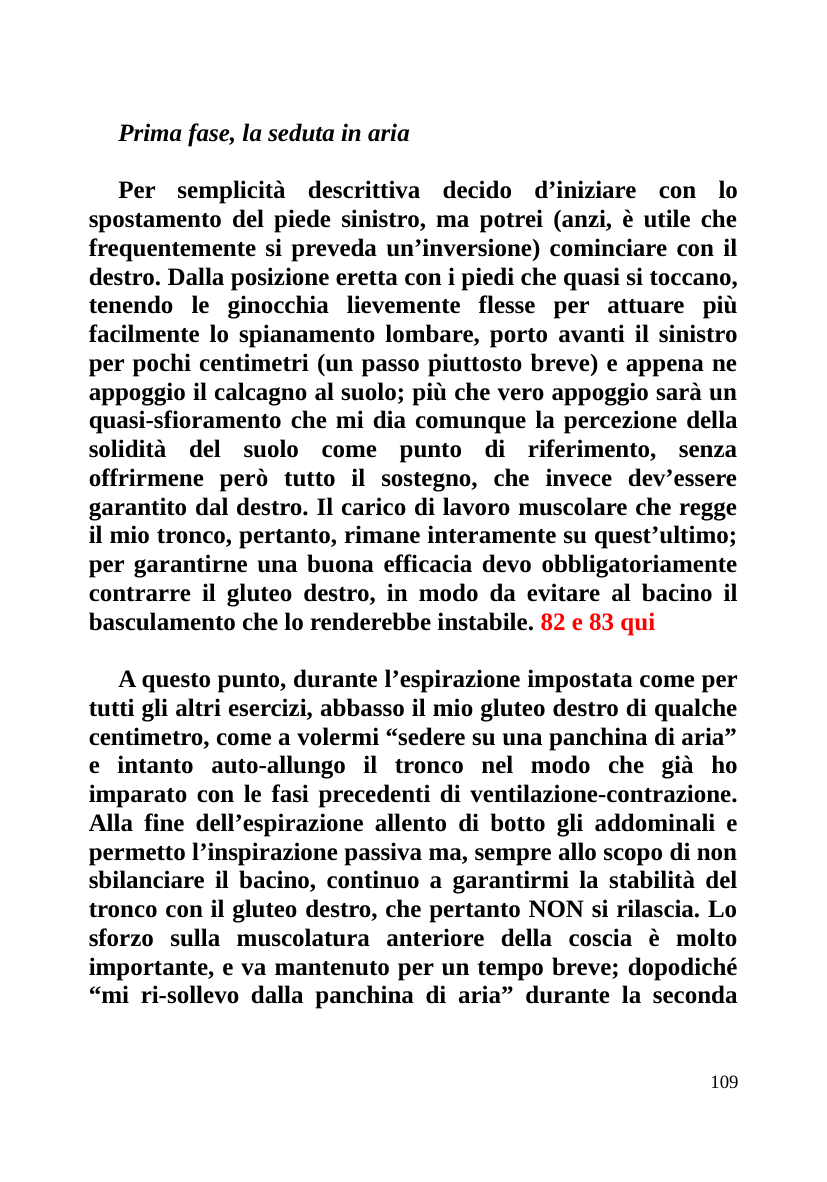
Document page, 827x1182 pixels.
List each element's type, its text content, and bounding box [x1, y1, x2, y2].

text Prima fase, la seduta in aria [88, 118, 738, 147]
text A questo punto, durante l’espirazione impostata come per tutti gli altri esercizi, abbasso il mio gluteo destro di qualche centimetro, come a volermi “sedere su una panchina di aria” e intanto auto-allungo il tronco nel modo che già ho imparato con le fasi precedenti di ventilazione-contrazione. Alla fine dell’espirazione allento di botto gli addominali e permetto l’inspirazione passiva ma, sempre allo scopo di non sbilanciare il bacino, continuo a garantirmi la stabilità del tronco con il gluteo destro, che pertanto NON si rilascia. Lo sforzo sulla muscolatura anteriore della coscia è molto importante, e va mantenuto per un tempo breve; dopodiché “mi ri-sollevo dalla panchina di aria” durante la seconda [88, 664, 738, 1009]
text Per semplicità descrittiva decido d’iniziare con lo spostamento del piede sinistro, ma potrei (anzi, è utile che frequentemente si preveda un’inversione) cominciare con il destro. Dalla posizione eretta con i piedi che quasi si toccano, tenendo le ginocchia lievemente flesse per attuare più facilmente lo spianamento lombare, porto avanti il sinistro per pochi centimetri (un passo piuttosto breve) e appena ne appoggio il calcagno al suolo; più che vero appoggio sarà un quasi-sfioramento che mi dia comunque la percezione della solidità del suolo come punto di riferimento, senza offrirmene però tutto il sostegno, che invece dev’essere garantito dal destro. Il carico di lavoro muscolare che regge il mio tronco, pertanto, rimane interamente su quest’ultimo; per garantirne una buona efficacia devo obbligatoriamente contrarre il gluteo destro, in modo da evitare al bacino il basculamento che lo renderebbe instabile. 82 e 83 qui [88, 176, 738, 636]
